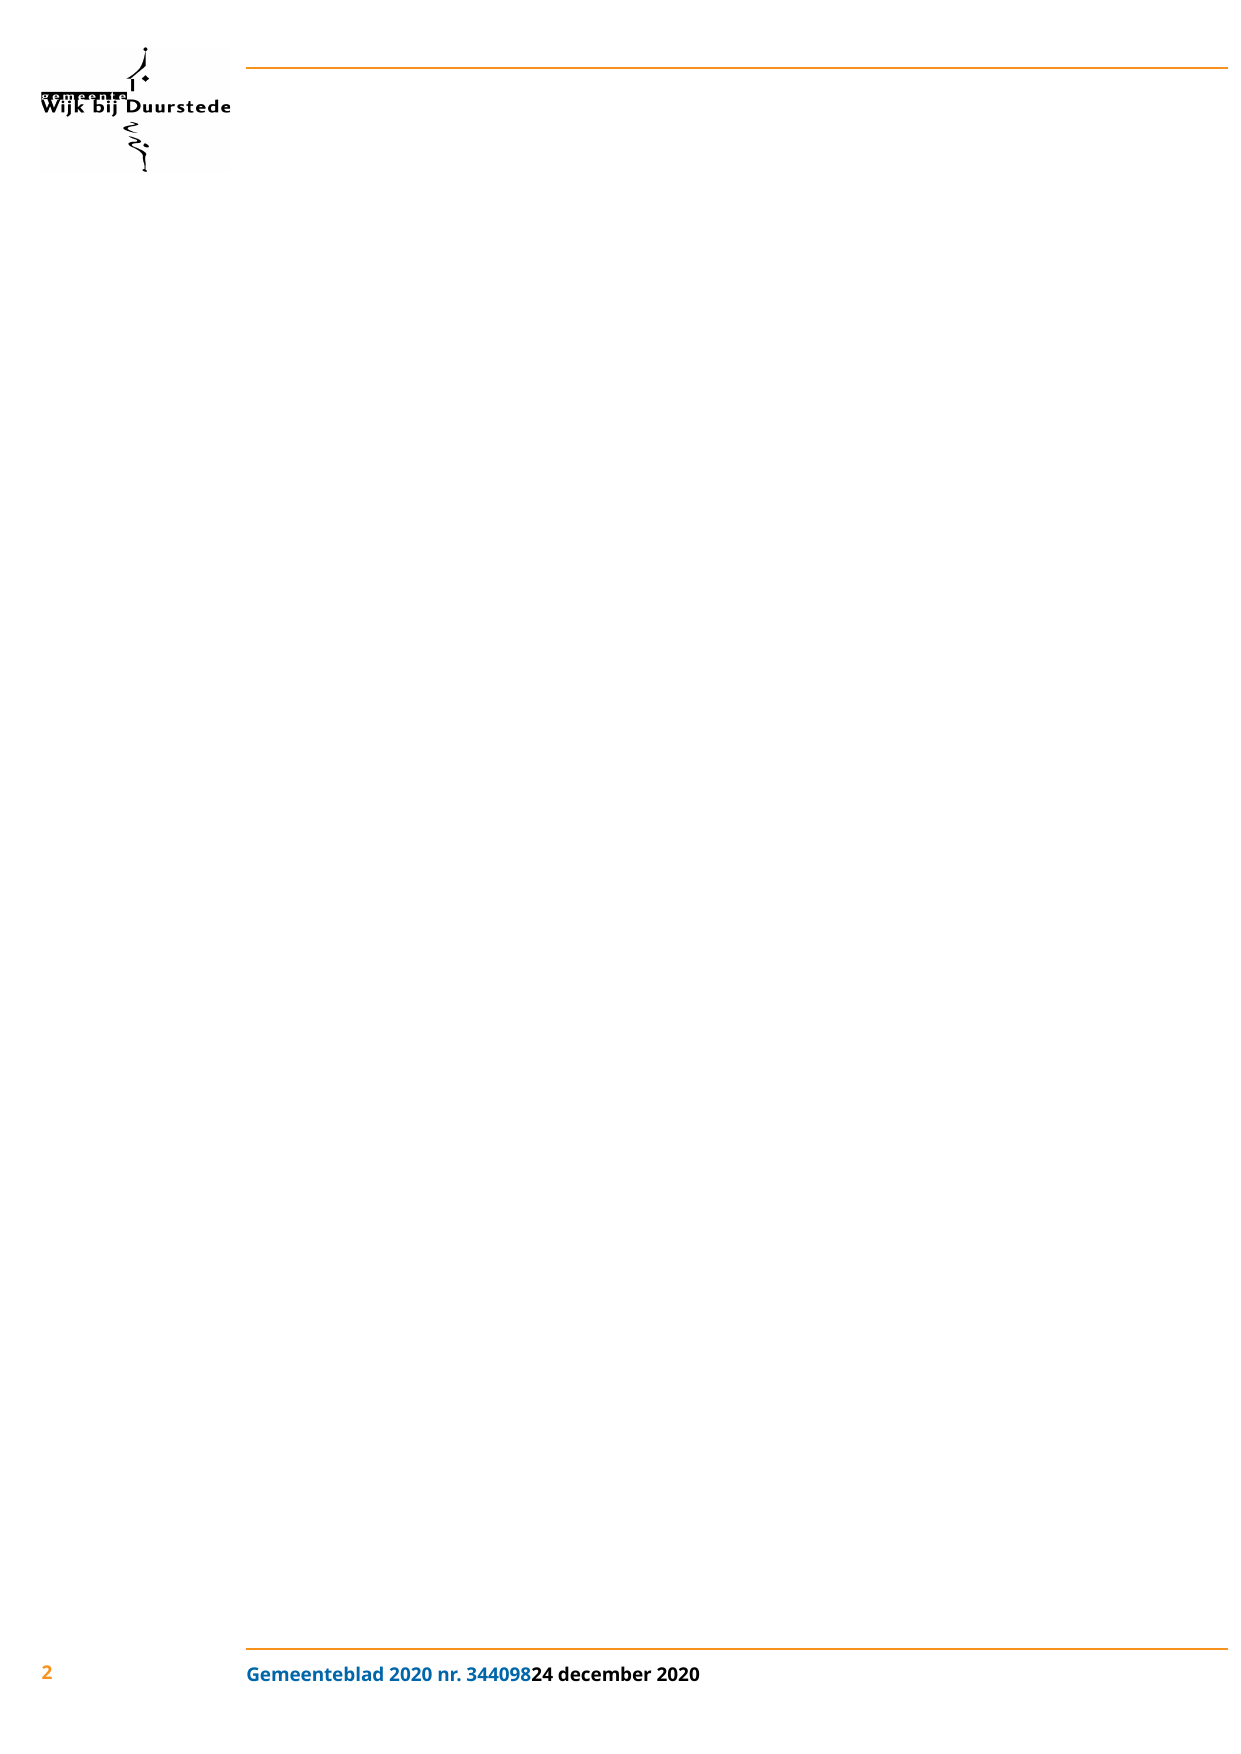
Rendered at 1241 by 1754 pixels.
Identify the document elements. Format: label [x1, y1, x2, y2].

picture [41, 47, 231, 172]
